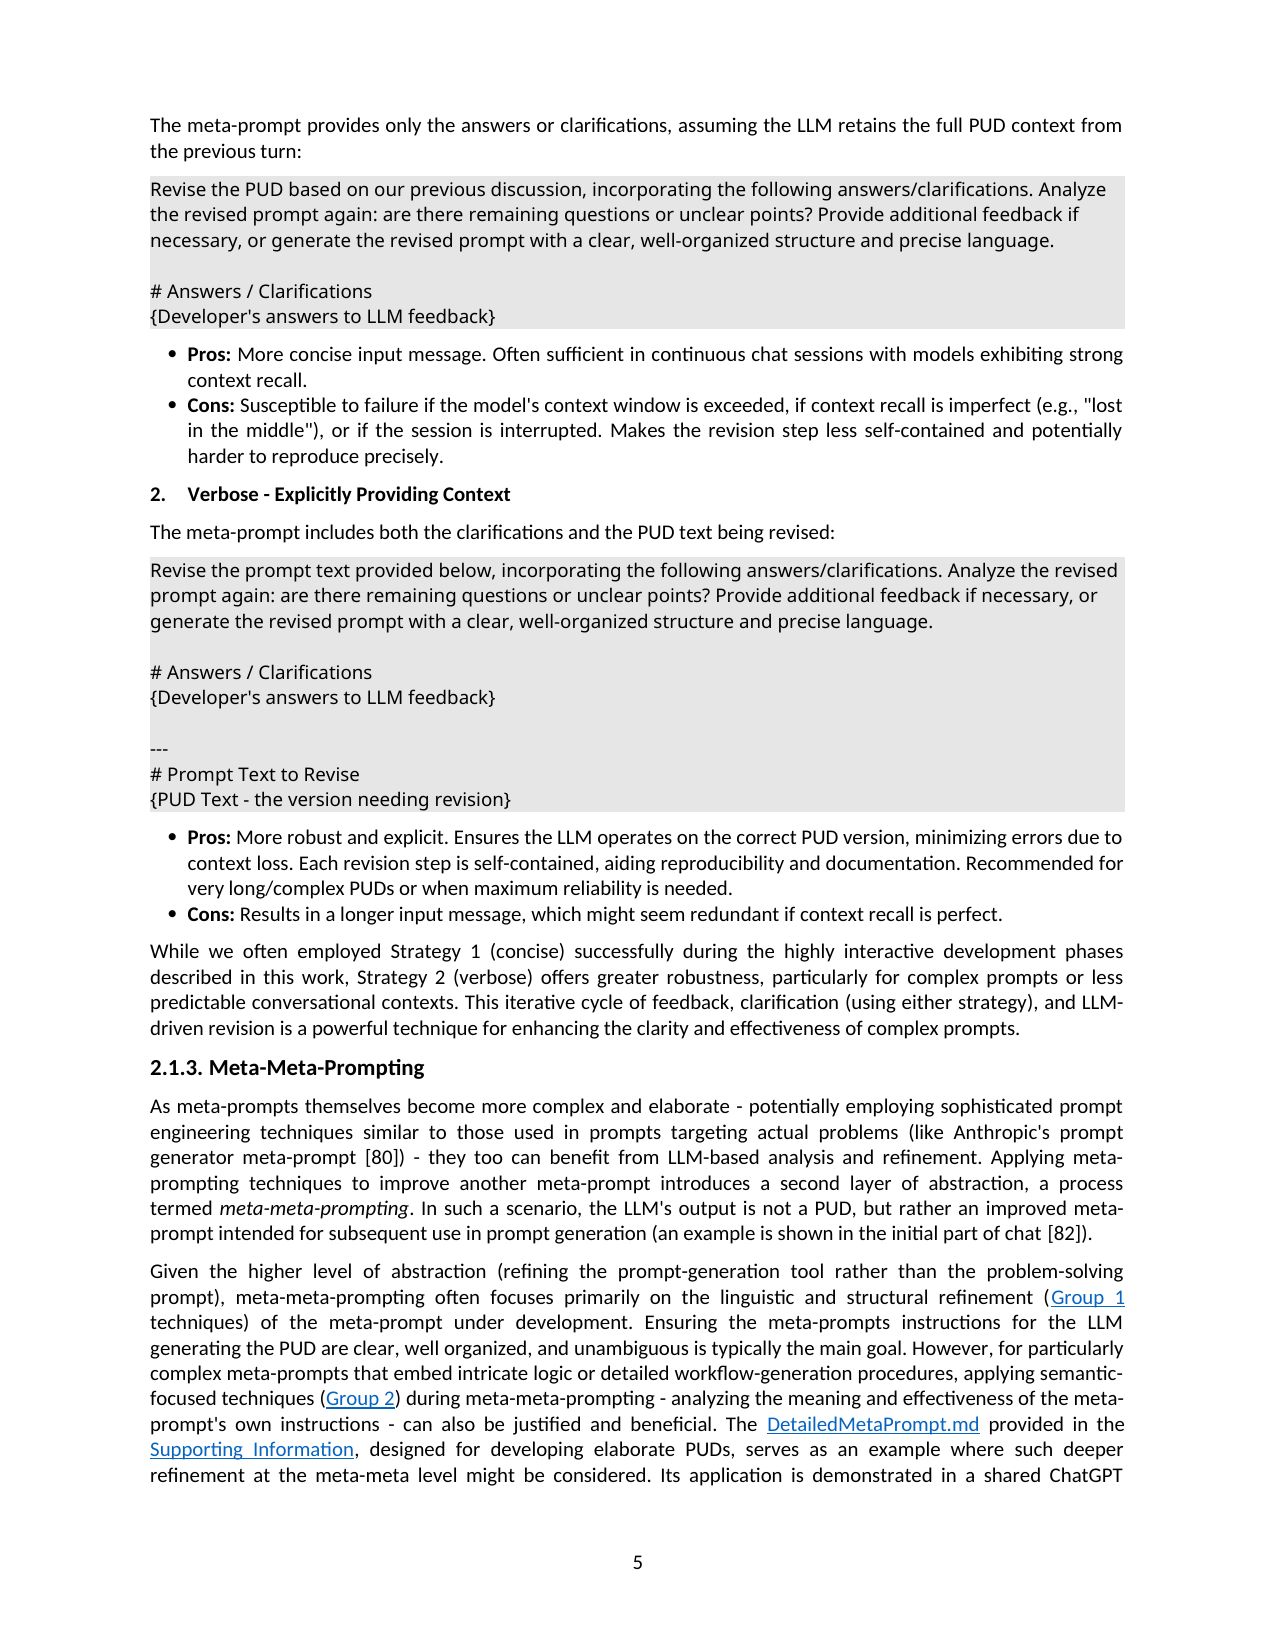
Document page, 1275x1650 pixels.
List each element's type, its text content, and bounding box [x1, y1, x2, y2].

text --- [150, 736, 1125, 761]
text As meta-prompts themselves become more complex and elaborate - potentially employing sophisticated prompt engineering techniques similar to those used in prompts targeting actual problems (like Anthropic's prompt generator meta-prompt [80]) - they too can benefit from LLM-based analysis and refinement. Applying meta-prompting techniques to improve another meta-prompt introduces a second layer of abstraction, a process termed meta-meta-prompting. In such a scenario, the LLM's output is not a PUD, but rather an improved meta-prompt intended for subsequent use in prompt generation (an example is shown in the initial part of chat [82]). [150, 1093, 1125, 1246]
text {Developer's answers to LLM feedback} [150, 303, 1125, 329]
list Pros: More robust and explicit. Ensures the LLM operates on the correct PUD version, minimizing errors due to context loss. Each revision step is self-contained, aiding reproducibility and documentation. Recommended for very long/complex PUDs or when maximum reliability is needed. [169, 824, 1125, 901]
text Revise the PUD based on our previous discussion, incorporating the following answers/clarifications. Analyze the revised prompt again: are there remaining questions or unclear points? Provide additional feedback if necessary, or generate the revised prompt with a clear, well-organized structure and precise language. [150, 176, 1125, 252]
text Revise the prompt text provided below, incorporating the following answers/clarifications. Analyze the revised prompt again: are there remaining questions or unclear points? Provide additional feedback if necessary, or generate the revised prompt with a clear, well-organized structure and precise language. [150, 557, 1125, 633]
text The meta-prompt provides only the answers or clarifications, assuming the LLM retains the full PUD context from the previous turn: [150, 112, 1125, 163]
text While we often employed Strategy 1 (concise) successfully during the highly interactive development phases described in this work, Strategy 2 (verbose) offers greater robustness, particularly for complex prompts or less predictable conversational contexts. This iterative cycle of feedback, clarification (using either strategy), and LLM-driven revision is a powerful technique for enhancing the clarity and effectiveness of complex prompts. [150, 939, 1125, 1040]
text {Developer's answers to LLM feedback} [150, 684, 1125, 710]
subtitle Meta-Meta-Prompting [150, 1053, 1125, 1081]
text Given the higher level of abstraction (refining the prompt-generation tool rather than the problem-solving prompt), meta-meta-prompting often focuses primarily on the linguistic and structural refinement (Group 1 techniques) of the meta-prompt under development. Ensuring the meta-prompts instructions for the LLM generating the PUD are clear, well organized, and unambiguous is typically the main goal. However, for particularly complex meta-prompts that embed intricate logic or detailed workflow-generation procedures, applying semantic-focused techniques (Group 2) during meta-meta-prompting - analyzing the meaning and effectiveness of the meta-prompt's own instructions - can also be justified and beneficial. The DetailedMetaPrompt.md provided in the Supporting Information, designed for developing elaborate PUDs, serves as an example where such deeper refinement at the meta-meta level might be considered. Its application is demonstrated in a shared ChatGPT [150, 1258, 1125, 1487]
list Verbose - Explicitly Providing Context [150, 481, 1125, 506]
text {PUD Text - the version needing revision} [150, 787, 1125, 812]
list Cons: Susceptible to failure if the model's context window is exceeded, if context recall is imperfect (e.g., "lost in the middle"), or if the session is interrupted. Makes the revision step less self-contained and potentially harder to reproduce precisely. [169, 392, 1125, 468]
list Cons: Results in a longer input message, which might seem redundant if context recall is perfect. [169, 901, 1125, 926]
list Pros: More concise input message. Often sufficient in continuous chat sessions with models exhibiting strong context recall. [169, 341, 1125, 392]
text The meta-prompt includes both the clarifications and the PUD text being revised: [150, 519, 1125, 544]
text # Answers / Clarifications [150, 659, 1125, 684]
text # Prompt Text to Revise [150, 761, 1125, 787]
text # Answers / Clarifications [150, 278, 1125, 303]
